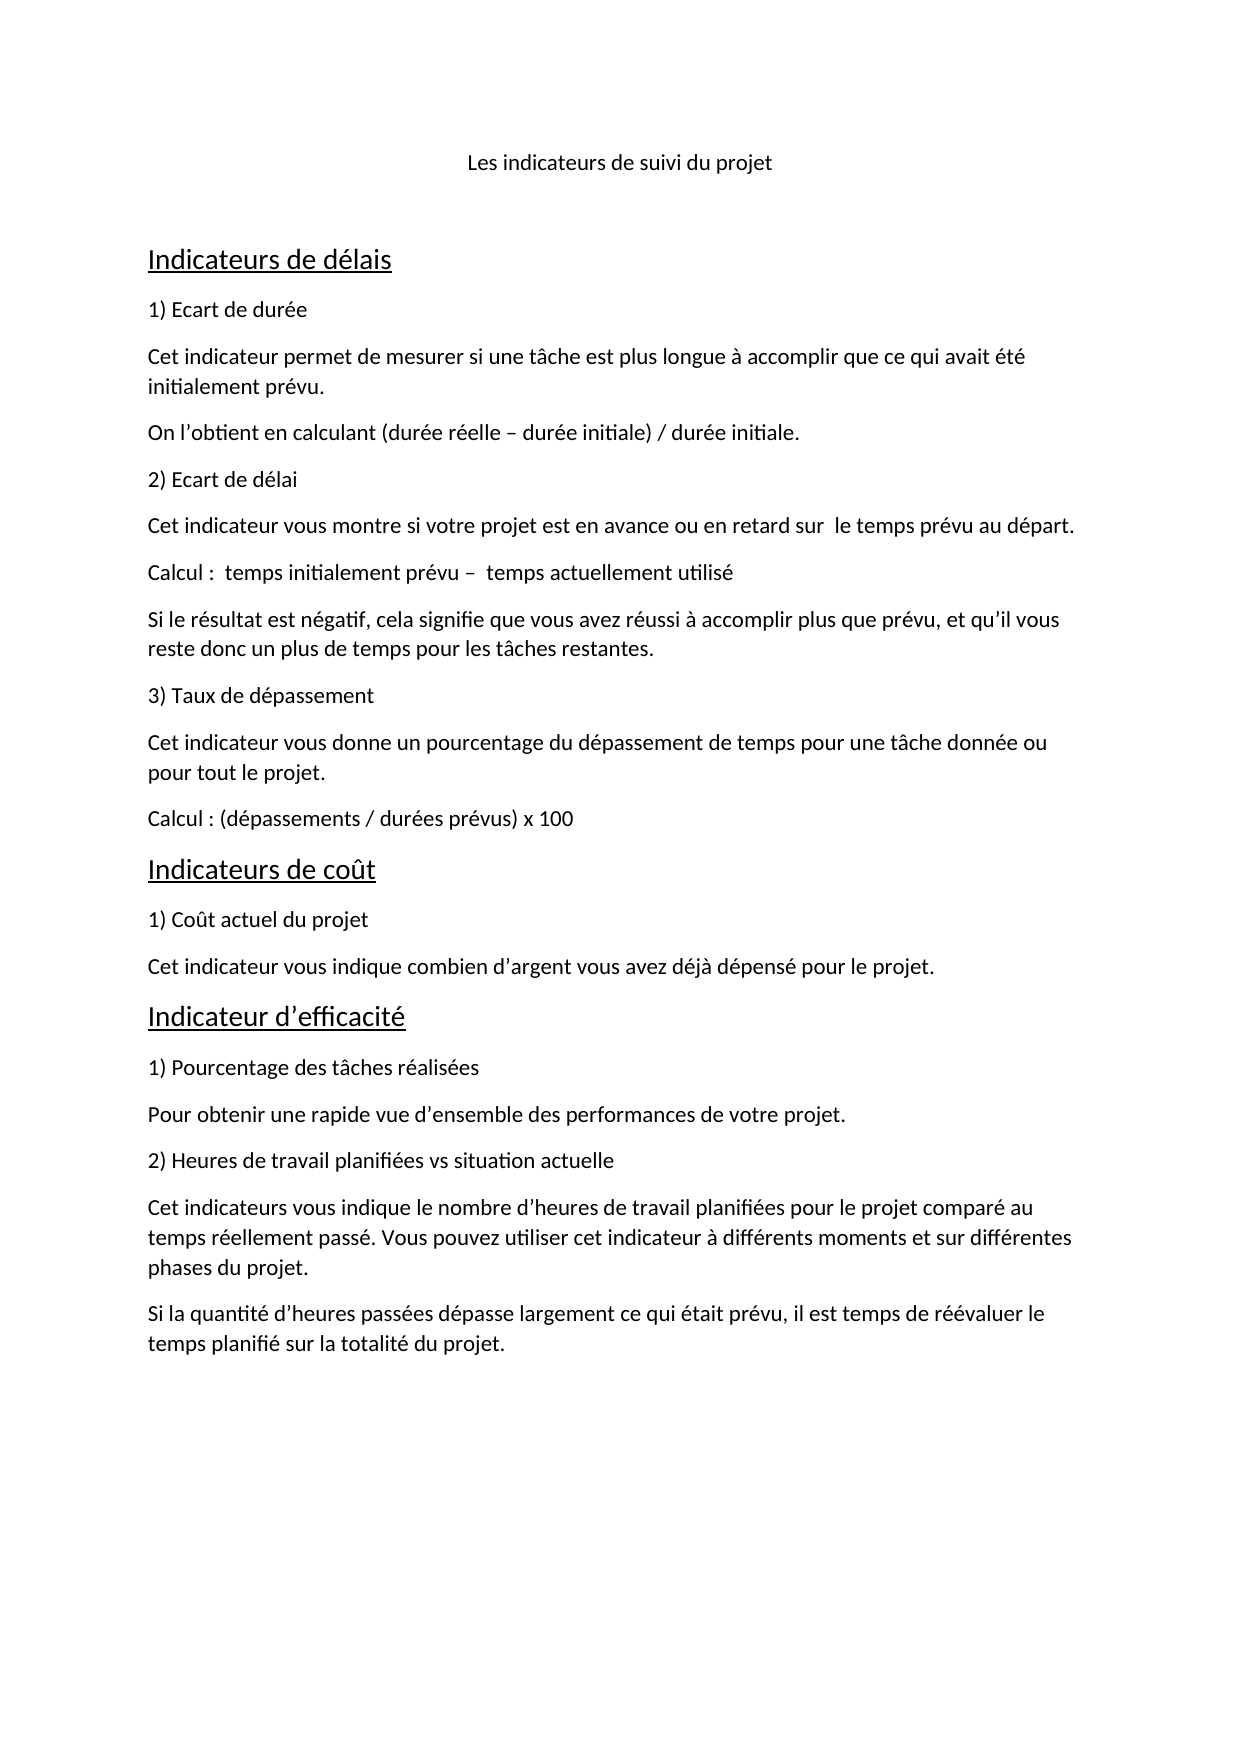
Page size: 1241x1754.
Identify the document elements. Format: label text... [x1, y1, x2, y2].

text Indicateur d’efficacité [148, 998, 1093, 1034]
text On l’obtient en calculant (durée réelle – durée initiale) / durée initiale. [148, 418, 1093, 446]
text Cet indicateur vous donne un pourcentage du dépassement de temps pour une tâche donnée ou pour tout le projet. [148, 728, 1093, 786]
text 3) Taux de dépassement [148, 681, 1093, 709]
text Calcul : (dépassements / durées prévus) x 100 [148, 804, 1093, 832]
text Si la quantité d’heures passées dépasse largement ce qui était prévu, il est temps de réévaluer le temps planifié sur la totalité du projet. [148, 1299, 1093, 1357]
text Indicateurs de délais [148, 241, 1093, 276]
text Si le résultat est négatif, cela signifie que vous avez réussi à accomplir plus que prévu, et qu’il vous reste donc un plus de temps pour les tâches restantes. [148, 605, 1093, 663]
text Calcul : temps initialement prévu – temps actuellement utilisé [148, 558, 1093, 586]
text 1) Ecart de durée [148, 295, 1093, 323]
text 2) Heures de travail planifiées vs situation actuelle [148, 1146, 1093, 1174]
text Les indicateurs de suivi du projet [148, 148, 1093, 176]
text Cet indicateur permet de mesurer si une tâche est plus longue à accomplir que ce qui avait été initialement prévu. [148, 342, 1093, 400]
text 1) Coût actuel du projet [148, 905, 1093, 933]
text 2) Ecart de délai [148, 465, 1093, 493]
text Cet indicateur vous indique combien d’argent vous avez déjà dépensé pour le projet. [148, 952, 1093, 980]
text Cet indicateurs vous indique le nombre d’heures de travail planifiées pour le projet comparé au temps réellement passé. Vous pouvez utiliser cet indicateur à différents moments et sur différentes phases du projet. [148, 1193, 1093, 1281]
text Cet indicateur vous montre si votre projet est en avance ou en retard sur le temps prévu au départ. [148, 512, 1093, 539]
text Indicateurs de coût [148, 851, 1093, 886]
text 1) Pourcentage des tâches réalisées [148, 1053, 1093, 1081]
text Pour obtenir une rapide vue d’ensemble des performances de votre projet. [148, 1100, 1093, 1128]
